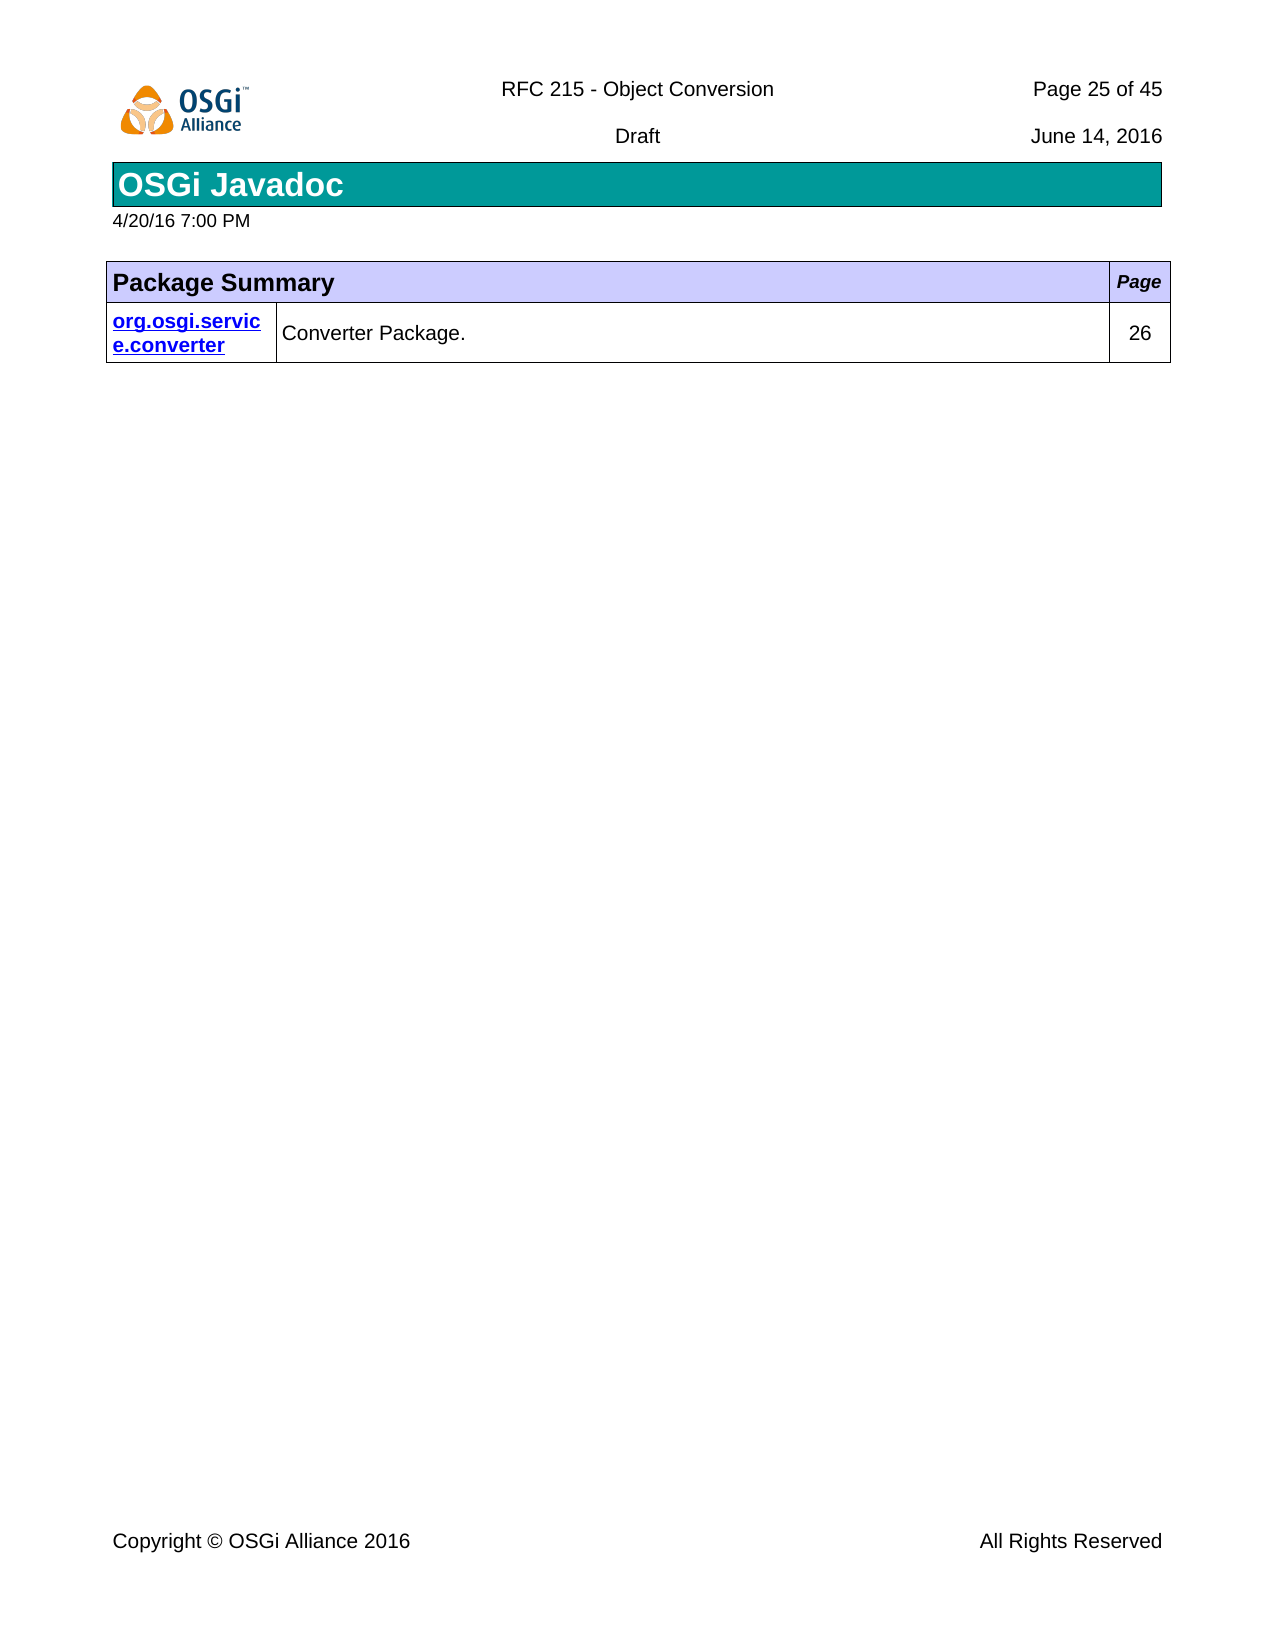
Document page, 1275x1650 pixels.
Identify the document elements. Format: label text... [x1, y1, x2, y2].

text 4/20/16 7:00 PM [112, 210, 1162, 232]
table_cell org.osgi.service.converter [107, 303, 276, 362]
table_header Package Summary [107, 262, 1109, 302]
picture [113, 78, 257, 142]
table_header Page [1110, 262, 1170, 302]
table_cell 26 [1110, 303, 1170, 362]
subtitle OSGi Javadoc [114, 163, 1161, 206]
table_cell Converter Package. [277, 303, 1109, 362]
